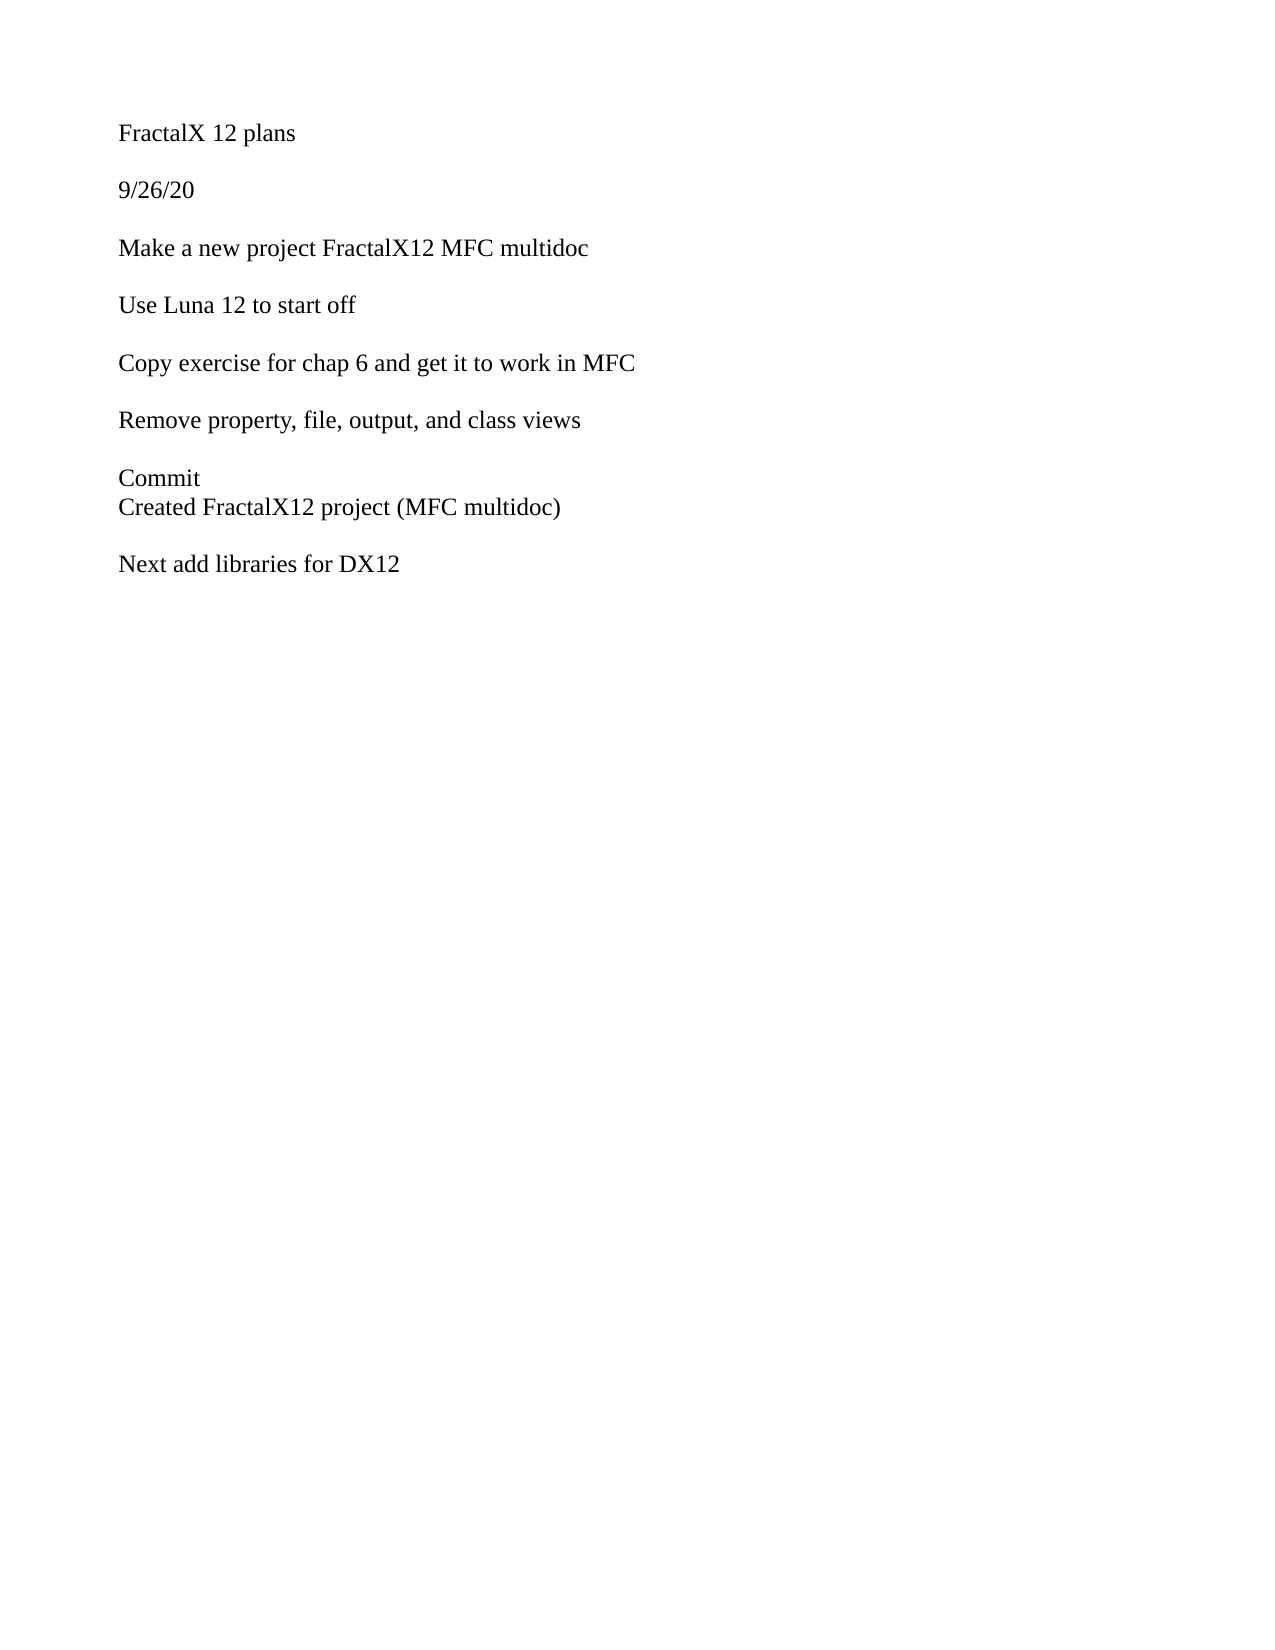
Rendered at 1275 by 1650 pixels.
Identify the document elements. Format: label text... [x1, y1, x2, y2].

text Created FractalX12 project (MFC multidoc) [118, 492, 1157, 521]
text Next add libraries for DX12 [118, 549, 1157, 578]
text Remove property, file, output, and class views [118, 406, 1157, 434]
text Copy exercise for chap 6 and get it to work in MFC [118, 348, 1157, 377]
text 9/26/20 [118, 176, 1157, 204]
text Commit [118, 463, 1157, 492]
text Make a new project FractalX12 MFC multidoc [118, 233, 1157, 262]
text FractalX 12 plans [118, 118, 1157, 147]
text Use Luna 12 to start off [118, 291, 1157, 319]
